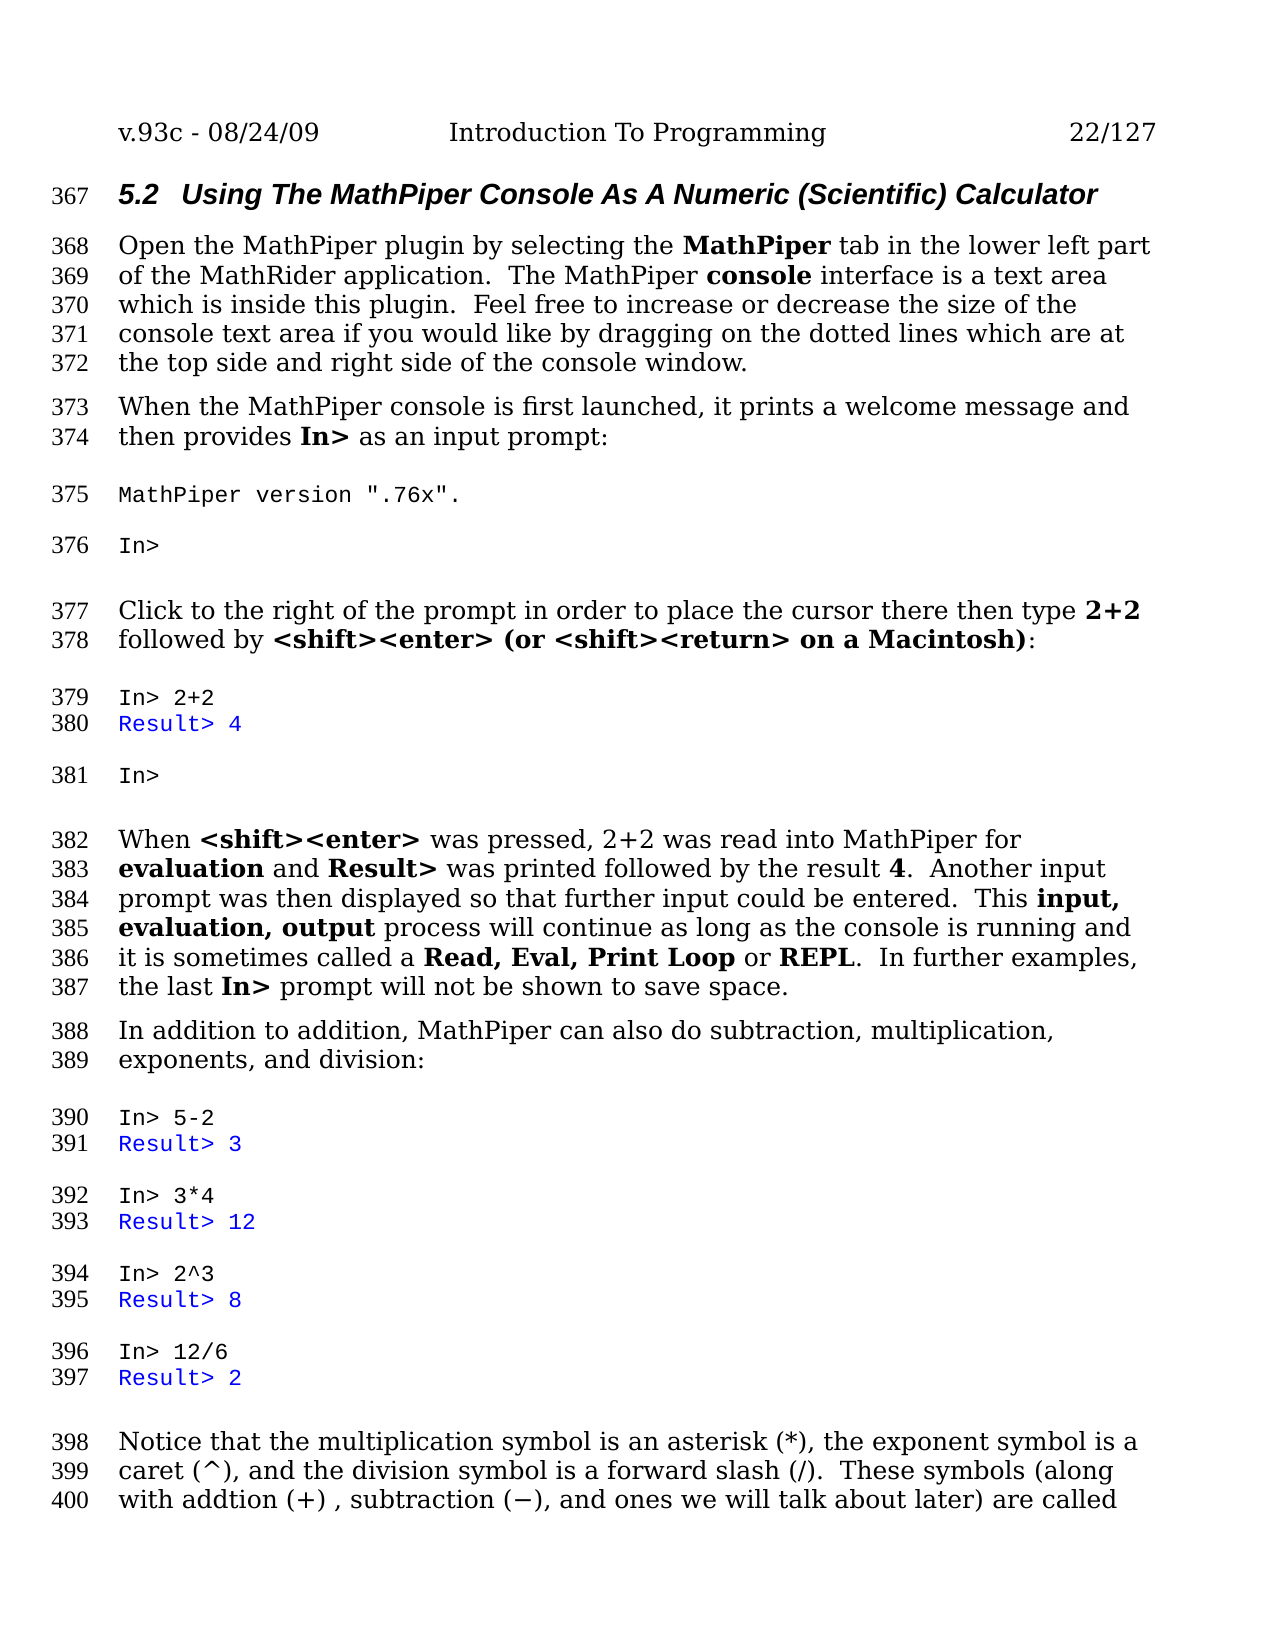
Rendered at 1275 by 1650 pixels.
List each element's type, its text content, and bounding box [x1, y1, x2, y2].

text In> 3*4 [118, 1184, 1157, 1210]
text In> 5-2 [118, 1107, 1157, 1133]
text In addition to addition, MathPiper can also do subtraction, multiplication, exponents, and division: [118, 1016, 1157, 1075]
text When the MathPiper console is first launched, it prints a welcome message and then provides In> as an input prompt: [118, 392, 1157, 451]
text MathPiper version ".76x". [118, 483, 1157, 509]
text In> 2+2 [118, 686, 1157, 712]
text In> 2^3 [118, 1262, 1157, 1288]
subtitle Using The MathPiper Console As A Numeric (Scientific) Calculator [118, 177, 1157, 210]
text In> [118, 764, 1157, 790]
text Result> 3 [118, 1133, 1157, 1158]
text Result> 12 [118, 1210, 1157, 1236]
text Open the MathPiper plugin by selecting the MathPiper tab in the lower left part of the MathRider application. The MathPiper console interface is a text area which is inside this plugin. Feel free to increase or decrease the size of the console text area if you would like by dragging on the dotted lines which are at the top side and right side of the console window. [118, 231, 1157, 377]
text Notice that the multiplication symbol is an asterisk (*), the exponent symbol is a caret (^), and the division symbol is a forward slash (/). These symbols (along with addtion (+) , subtraction (−), and ones we will talk about later) are called [118, 1427, 1157, 1514]
text In> [118, 535, 1157, 561]
text When <shift><enter> was pressed, 2+2 was read into MathPiper for evaluation and Result> was printed followed by the result 4. Another input prompt was then displayed so that further input could be entered. This input, evaluation, output process will continue as long as the console is running and it is sometimes called a Read, Eval, Print Loop or REPL. In further examples, the last In> prompt will not be shown to save space. [118, 825, 1157, 1001]
text Click to the right of the prompt in order to place the cursor there then type 2+2 followed by <shift><enter> (or <shift><return> on a Macintosh): [118, 596, 1157, 654]
text In> 12/6 [118, 1340, 1157, 1366]
text Result> 4 [118, 712, 1157, 738]
text Result> 2 [118, 1366, 1157, 1392]
text Result> 8 [118, 1288, 1157, 1314]
